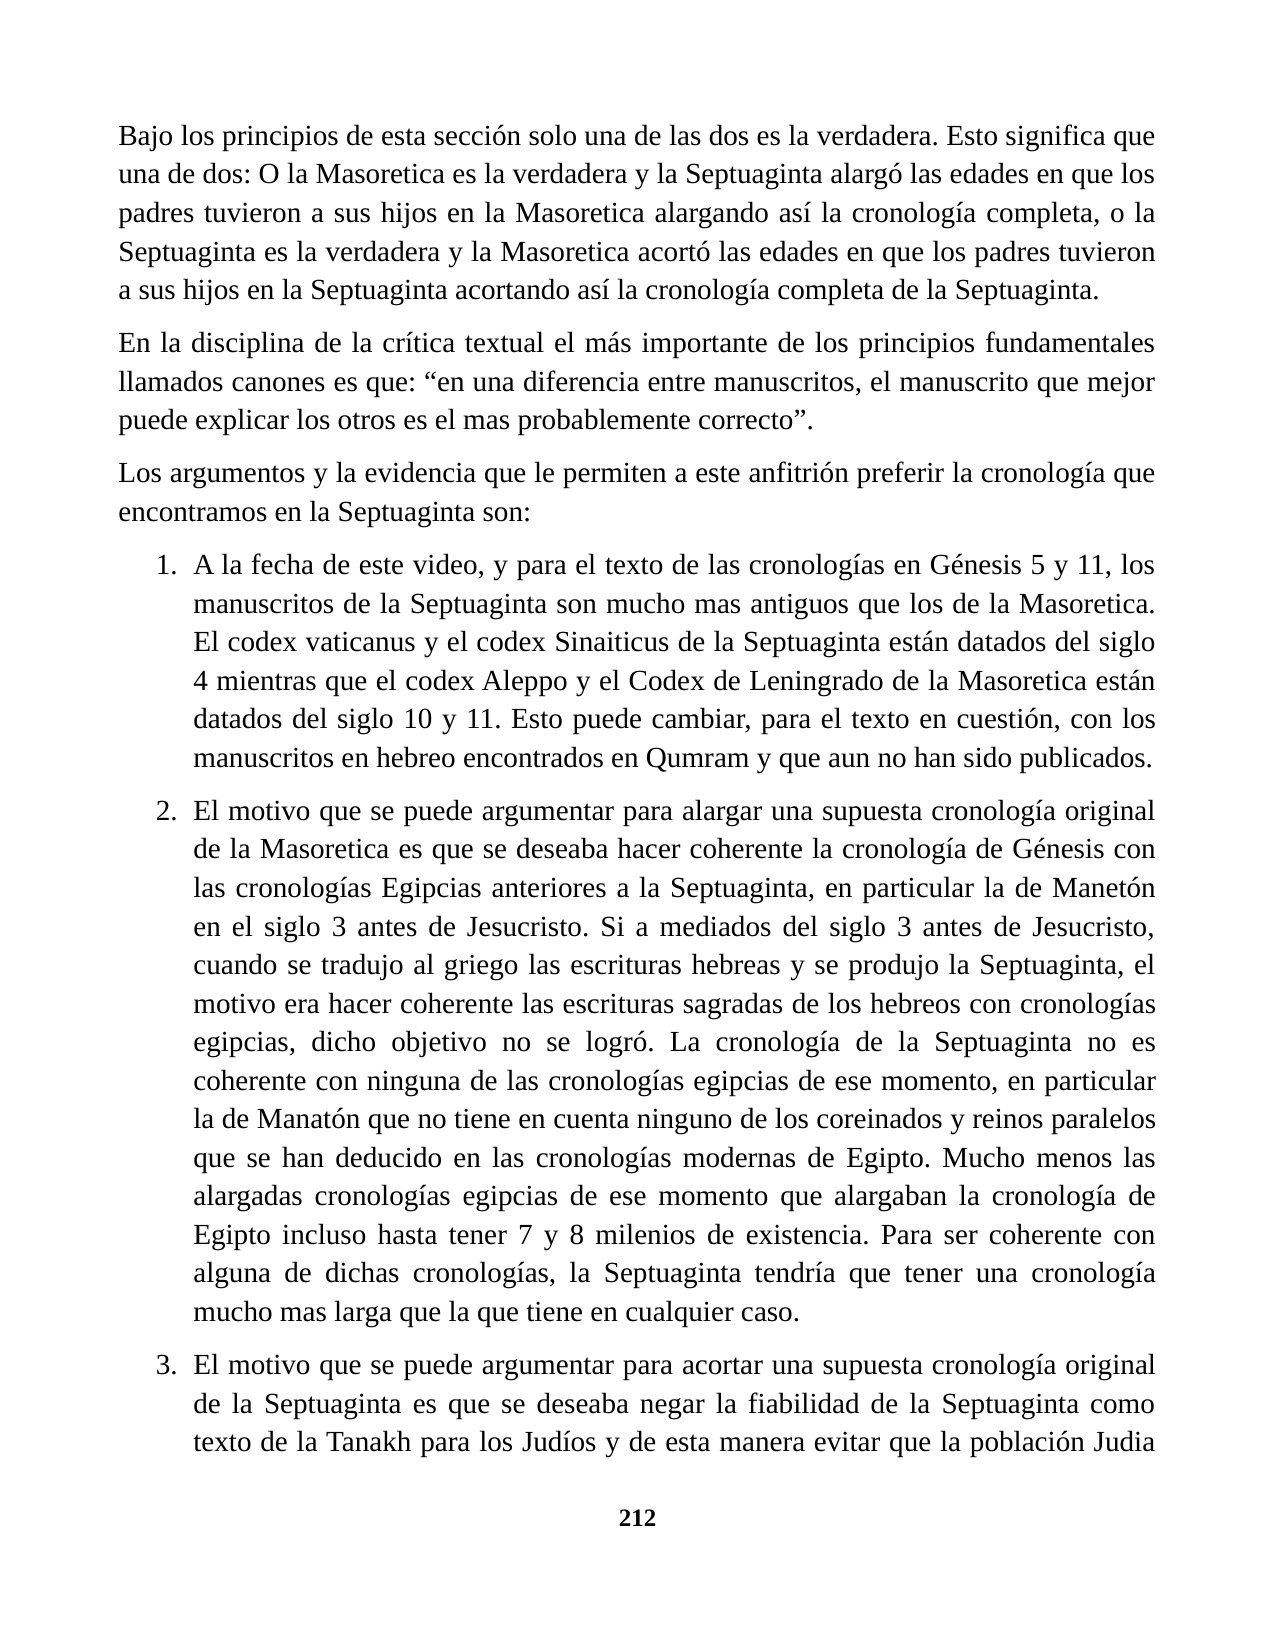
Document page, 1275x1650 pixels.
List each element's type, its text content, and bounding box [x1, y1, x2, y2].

list El motivo que se puede argumentar para alargar una supuesta cronología original de la Masoretica es que se deseaba hacer coherente la cronología de Génesis con las cronologías Egipcias anteriores a la Septuaginta, en particular la de Manetón en el siglo 3 antes de Jesucristo. Si a mediados del siglo 3 antes de Jesucristo, cuando se tradujo al griego las escrituras hebreas y se produjo la Septuaginta, el motivo era hacer coherente las escrituras sagradas de los hebreos con cronologías egipcias, dicho objetivo no se logró. La cronología de la Septuaginta no es coherente con ninguna de las cronologías egipcias de ese momento, en particular la de Manatón que no tiene en cuenta ninguno de los coreinados y reinos paralelos que se han deducido en las cronologías modernas de Egipto. Mucho menos las alargadas cronologías egipcias de ese momento que alargaban la cronología de Egipto incluso hasta tener 7 y 8 milenios de existencia. Para ser coherente con alguna de dichas cronologías, la Septuaginta tendría que tener una cronología mucho mas larga que la que tiene en cualquier caso. [156, 793, 1157, 1328]
list A la fecha de este video, y para el texto de las cronologías en Génesis 5 y 11, los manuscritos de la Septuaginta son mucho mas antiguos que los de la Masoretica. El codex vaticanus y el codex Sinaiticus de la Septuaginta están datados del siglo 4 mientras que el codex Aleppo y el Codex de Leningrado de la Masoretica están datados del siglo 10 y 11. Esto puede cambiar, para el texto en cuestión, con los manuscritos en hebreo encontrados en Qumram y que aun no han sido publicados. [156, 547, 1157, 773]
text En la disciplina de la crítica textual el más importante de los principios fundamentales llamados canones es que: “en una diferencia entre manuscritos, el manuscrito que mejor puede explicar los otros es el mas probablemente correcto”. [118, 325, 1157, 436]
text Los argumentos y la evidencia que le permiten a este anfitrión preferir la cronología que encontramos en la Septuaginta son: [118, 456, 1157, 528]
list El motivo que se puede argumentar para acortar una supuesta cronología original de la Septuaginta es que se deseaba negar la fiabilidad de la Septuaginta como texto de la Tanakh para los Judíos y de esta manera evitar que la población Judia [156, 1347, 1157, 1458]
text Bajo los principios de esta sección solo una de las dos es la verdadera. Esto significa que una de dos: O la Masoretica es la verdadera y la Septuaginta alargó las edades en que los padres tuvieron a sus hijos en la Masoretica alargando así la cronología completa, o la Septuaginta es la verdadera y la Masoretica acortó las edades en que los padres tuvieron a sus hijos en la Septuaginta acortando así la cronología completa de la Septuaginta. [118, 118, 1157, 306]
